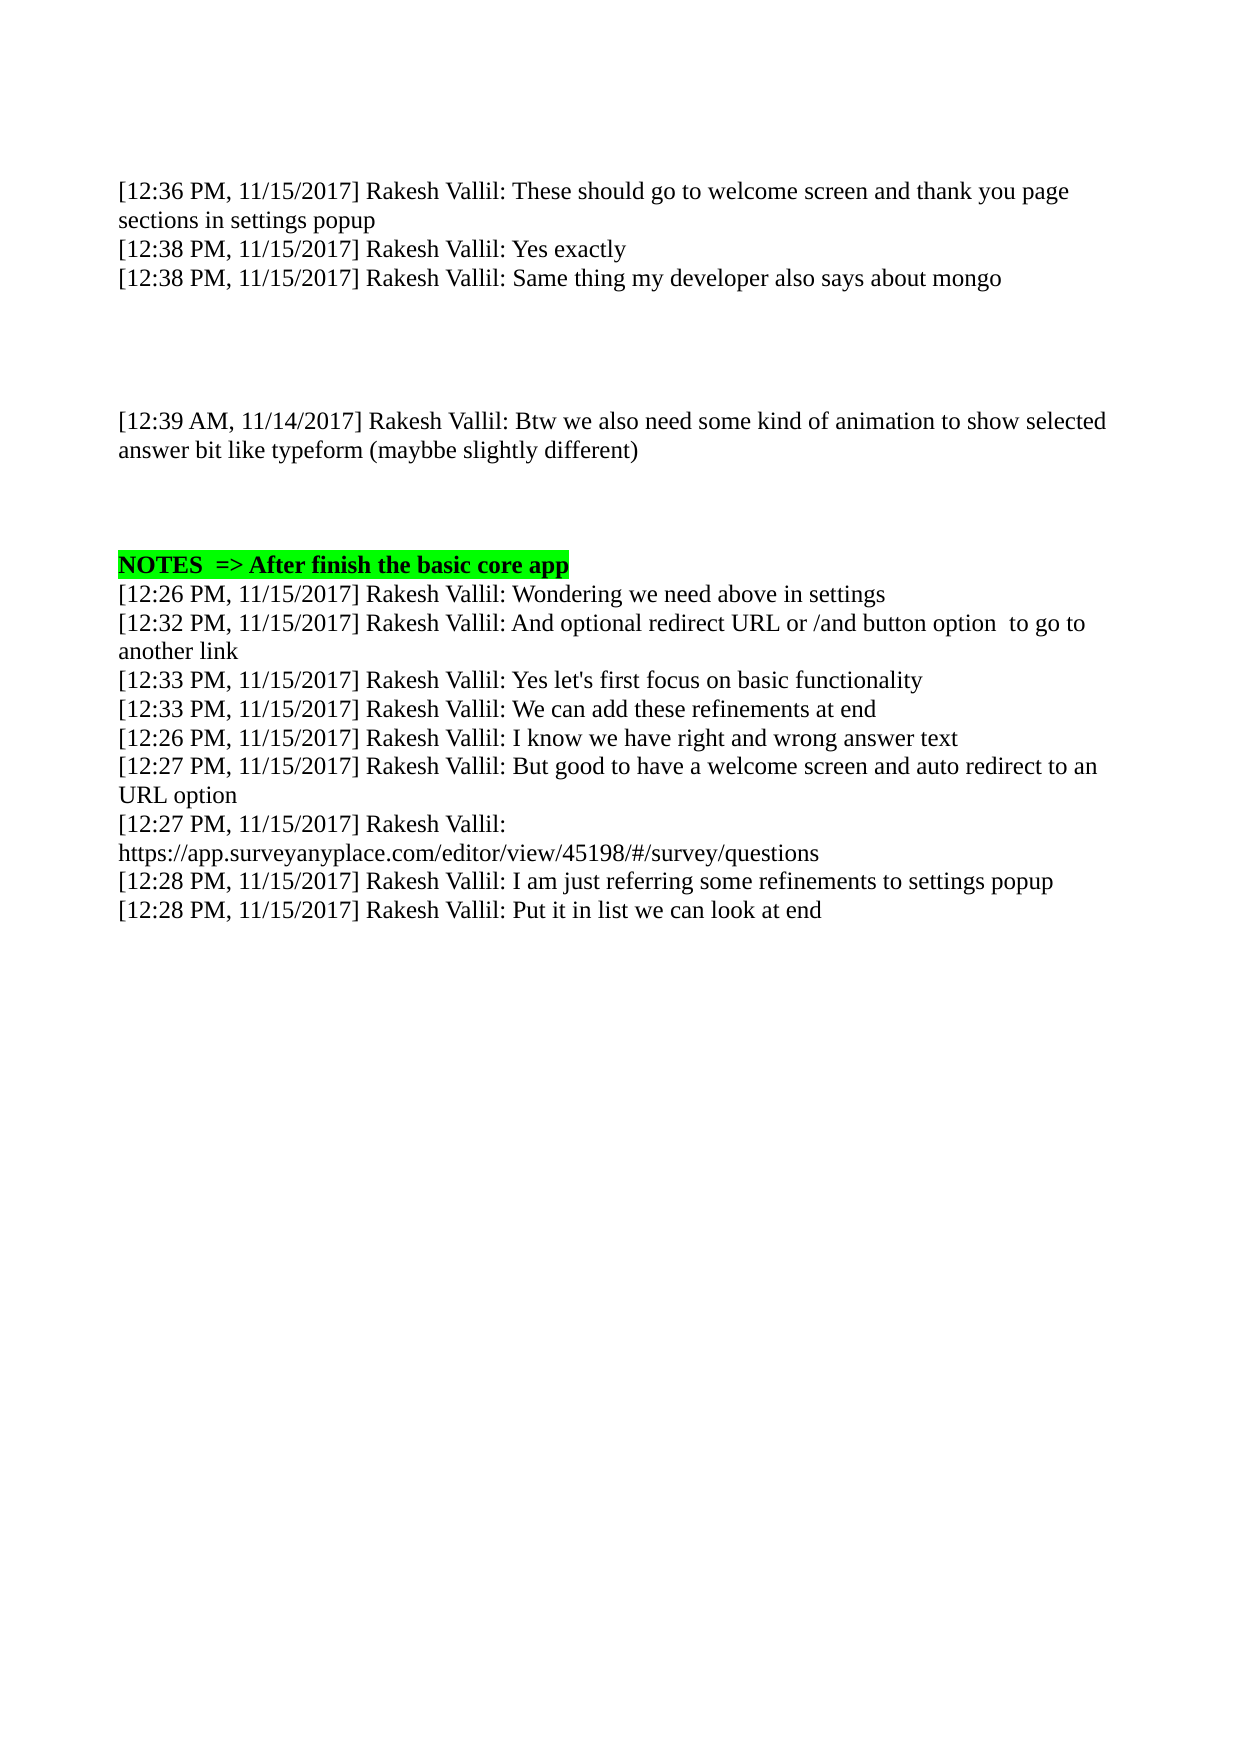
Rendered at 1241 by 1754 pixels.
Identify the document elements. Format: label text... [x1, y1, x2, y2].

text [12:28 PM, 11/15/2017] Rakesh Vallil: I am just referring some refinements to settings popup [118, 866, 1122, 895]
text [12:38 PM, 11/15/2017] Rakesh Vallil: Same thing my developer also says about mongo [118, 263, 1122, 291]
text [12:39 AM, 11/14/2017] Rakesh Vallil: Btw we also need some kind of animation to show selected answer bit like typeform (maybbe slightly different) [118, 406, 1122, 464]
text [12:32 PM, 11/15/2017] Rakesh Vallil: And optional redirect URL or /and button option to go to another link [118, 608, 1122, 665]
text [12:26 PM, 11/15/2017] Rakesh Vallil: Wondering we need above in settings [118, 579, 1122, 608]
text [12:36 PM, 11/15/2017] Rakesh Vallil: These should go to welcome screen and thank you page sections in settings popup [118, 176, 1122, 234]
text [12:27 PM, 11/15/2017] Rakesh Vallil: But good to have a welcome screen and auto redirect to an URL option [118, 751, 1122, 809]
text NOTES => After finish the basic core app [118, 550, 1122, 579]
text [12:38 PM, 11/15/2017] Rakesh Vallil: Yes exactly [118, 234, 1122, 263]
text [12:33 PM, 11/15/2017] Rakesh Vallil: We can add these refinements at end [118, 694, 1122, 723]
text [12:33 PM, 11/15/2017] Rakesh Vallil: Yes let's first focus on basic functionality [118, 665, 1122, 694]
text [12:26 PM, 11/15/2017] Rakesh Vallil: I know we have right and wrong answer text [118, 723, 1122, 751]
text [12:28 PM, 11/15/2017] Rakesh Vallil: Put it in list we can look at end [118, 895, 1122, 924]
text [12:27 PM, 11/15/2017] Rakesh Vallil: https://app.surveyanyplace.com/editor/view/45198/#/survey/questions [118, 809, 1122, 866]
